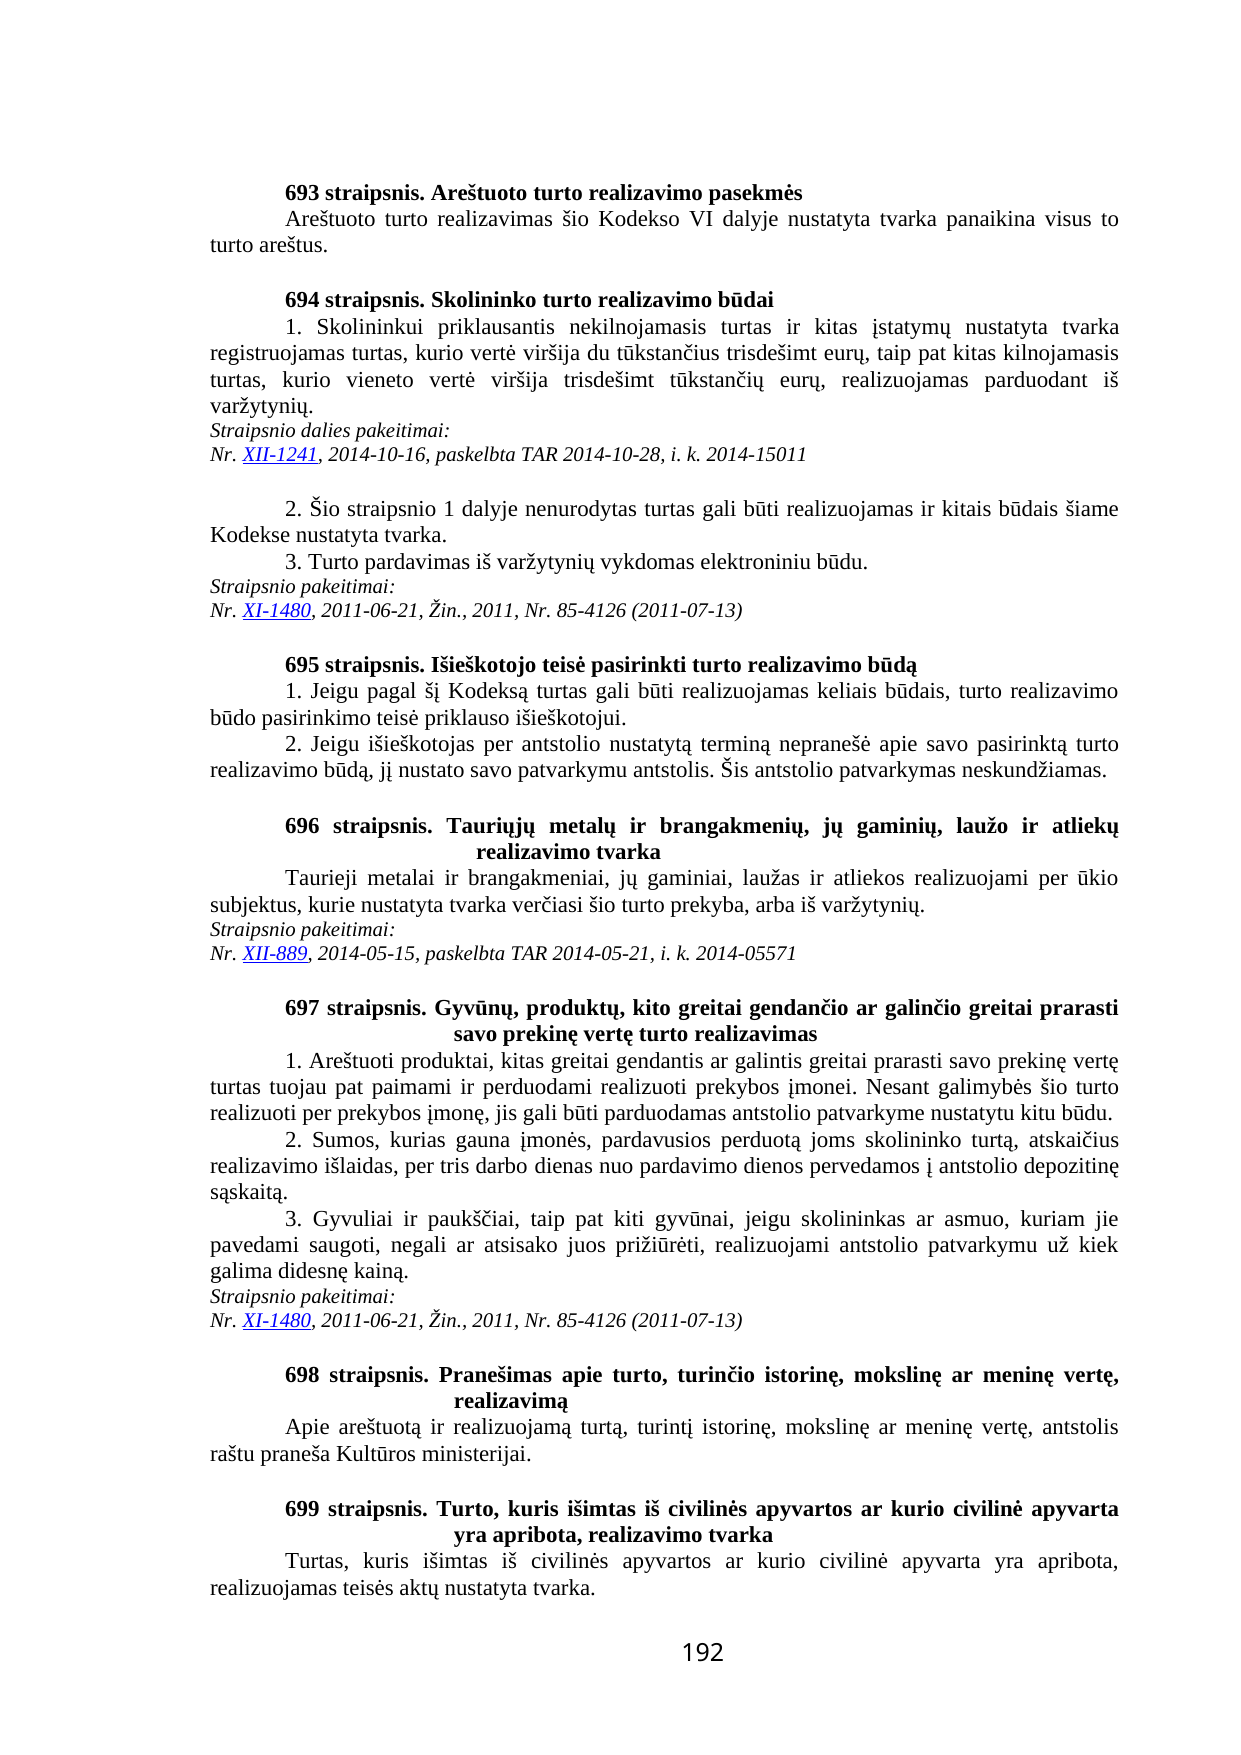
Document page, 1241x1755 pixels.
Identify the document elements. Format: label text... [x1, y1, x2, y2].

text Apie areštuotą ir realizuojamą turtą, turintį istorinę, mokslinę ar meninę vertę, antstolis raštu praneša Kultūros ministerijai. [210, 1413, 1120, 1466]
text Straipsnio pakeitimai: [210, 917, 1120, 941]
text 2. Jeigu išieškotojas per antstolio nustatytą terminą nepranešė apie savo pasirinktą turto realizavimo būdą, jį nustato savo patvarkymu antstolis. Šis antstolio patvarkymas neskundžiamas. [210, 730, 1120, 783]
text Nr. XII-889, 2014-05-15, paskelbta TAR 2014-05-21, i. k. 2014-05571 [210, 941, 1120, 965]
text 1. Areštuoti produktai, kitas greitai gendantis ar galintis greitai prarasti savo prekinę vertę turtas tuojau pat paimami ir perduodami realizuoti prekybos įmonei. Nesant galimybės šio turto realizuoti per prekybos įmonę, jis gali būti parduodamas antstolio patvarkyme nustatytu kitu būdu. [210, 1047, 1120, 1126]
text Nr. XI-1480, 2011-06-21, Žin., 2011, Nr. 85-4126 (2011-07-13) [210, 1308, 1120, 1332]
text Areštuoto turto realizavimas šio Kodekso VI dalyje nustatyta tvarka panaikina visus to turto areštus. [210, 205, 1120, 258]
text 696 straipsnis. Tauriųjų metalų ir brangakmenių, jų gaminių, laužo ir atliekų realizavimo tvarka [285, 812, 1120, 864]
text Straipsnio pakeitimai: [210, 574, 1120, 598]
text 699 straipsnis. Turto, kuris išimtas iš civilinės apyvartos ar kurio civilinė apyvarta yra apribota, realizavimo tvarka [285, 1495, 1120, 1548]
text 2. Šio straipsnio 1 dalyje nenurodytas turtas gali būti realizuojamas ir kitais būdais šiame Kodekse nustatyta tvarka. [210, 495, 1120, 548]
text 3. Turto pardavimas iš varžytynių vykdomas elektroniniu būdu. [210, 548, 1120, 574]
text 2. Sumos, kurias gauna įmonės, pardavusios perduotą joms skolininko turtą, atskaičius realizavimo išlaidas, per tris darbo dienas nuo pardavimo dienos pervedamos į antstolio depozitinę sąskaitą. [210, 1126, 1120, 1205]
text 698 straipsnis. Pranešimas apie turto, turinčio istorinę, mokslinę ar meninę vertę, realizavimą [285, 1361, 1120, 1413]
text 1. Skolininkui priklausantis nekilnojamasis turtas ir kitas įstatymų nustatyta tvarka registruojamas turtas, kurio vertė viršija du tūkstančius trisdešimt eurų, taip pat kitas kilnojamasis turtas, kurio vieneto vertė viršija trisdešimt tūkstančių eurų, realizuojamas parduodant iš varžytynių. [210, 313, 1120, 418]
text 3. Gyvuliai ir paukščiai, taip pat kiti gyvūnai, jeigu skolininkas ar asmuo, kuriam jie pavedami saugoti, negali ar atsisako juos prižiūrėti, realizuojami antstolio patvarkymu už kiek galima didesnę kainą. [210, 1205, 1120, 1284]
text 695 straipsnis. Išieškotojo teisė pasirinkti turto realizavimo būdą [210, 651, 1120, 677]
text Taurieji metalai ir brangakmeniai, jų gaminiai, laužas ir atliekos realizuojami per ūkio subjektus, kurie nustatyta tvarka verčiasi šio turto prekyba, arba iš varžytynių. [210, 864, 1120, 917]
text Straipsnio dalies pakeitimai: [210, 418, 1120, 442]
text 1. Jeigu pagal šį Kodeksą turtas gali būti realizuojamas keliais būdais, turto realizavimo būdo pasirinkimo teisė priklauso išieškotojui. [210, 677, 1120, 730]
text Turtas, kuris išimtas iš civilinės apyvartos ar kurio civilinė apyvarta yra apribota, realizuojamas teisės aktų nustatyta tvarka. [210, 1548, 1120, 1600]
text Straipsnio pakeitimai: [210, 1284, 1120, 1308]
text 693 straipsnis. Areštuoto turto realizavimo pasekmės [210, 179, 1120, 205]
text Nr. XI-1480, 2011-06-21, Žin., 2011, Nr. 85-4126 (2011-07-13) [210, 598, 1120, 622]
text 697 straipsnis. Gyvūnų, produktų, kito greitai gendančio ar galinčio greitai prarasti savo prekinę vertę turto realizavimas [285, 994, 1120, 1047]
text 694 straipsnis. Skolininko turto realizavimo būdai [210, 287, 1120, 313]
text Nr. XII-1241, 2014-10-16, paskelbta TAR 2014-10-28, i. k. 2014-15011 [210, 442, 1120, 466]
